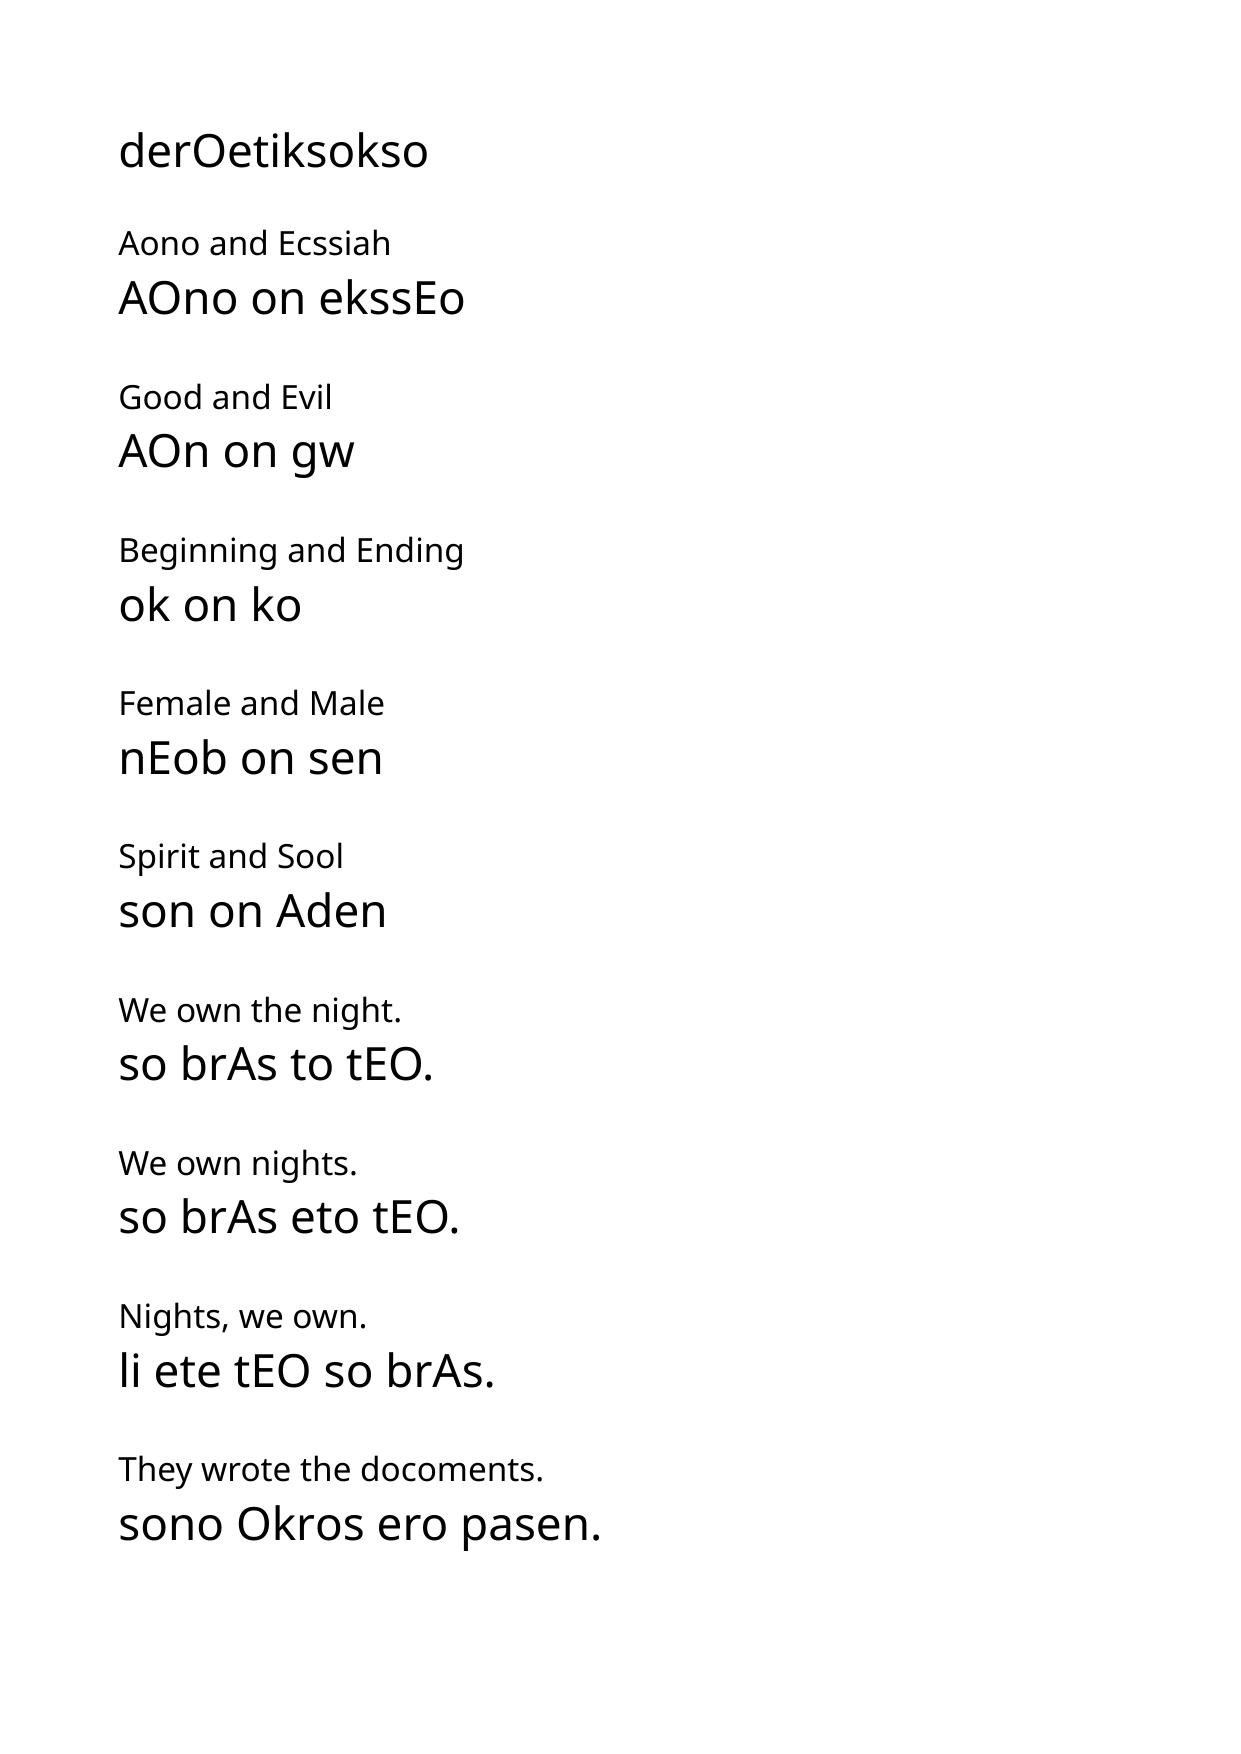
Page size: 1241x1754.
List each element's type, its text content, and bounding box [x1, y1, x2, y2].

text son on Aden [118, 878, 1122, 941]
text ok on ko [118, 572, 1122, 634]
text Spirit and Sool [118, 833, 1122, 878]
text They wrote the docoments. [118, 1446, 1122, 1491]
text AOno on ekssEo [118, 266, 1122, 328]
text We own the night. [118, 986, 1122, 1032]
text AOn on gw [118, 419, 1122, 481]
text Female and Male [118, 680, 1122, 725]
text Beginning and Ending [118, 527, 1122, 572]
text nEob on sen [118, 725, 1122, 788]
text Good and Evil [118, 373, 1122, 419]
text so brAs to tEO. [118, 1032, 1122, 1094]
text Nights, we own. [118, 1293, 1122, 1338]
text so brAs eto tEO. [118, 1185, 1122, 1247]
text Aono and Ecssiah [118, 220, 1122, 266]
text li ete tEO so brAs. [118, 1338, 1122, 1401]
text We own nights. [118, 1139, 1122, 1185]
text sono Okros ero pasen. [118, 1491, 1122, 1554]
text derOetiksokso [118, 118, 1122, 181]
